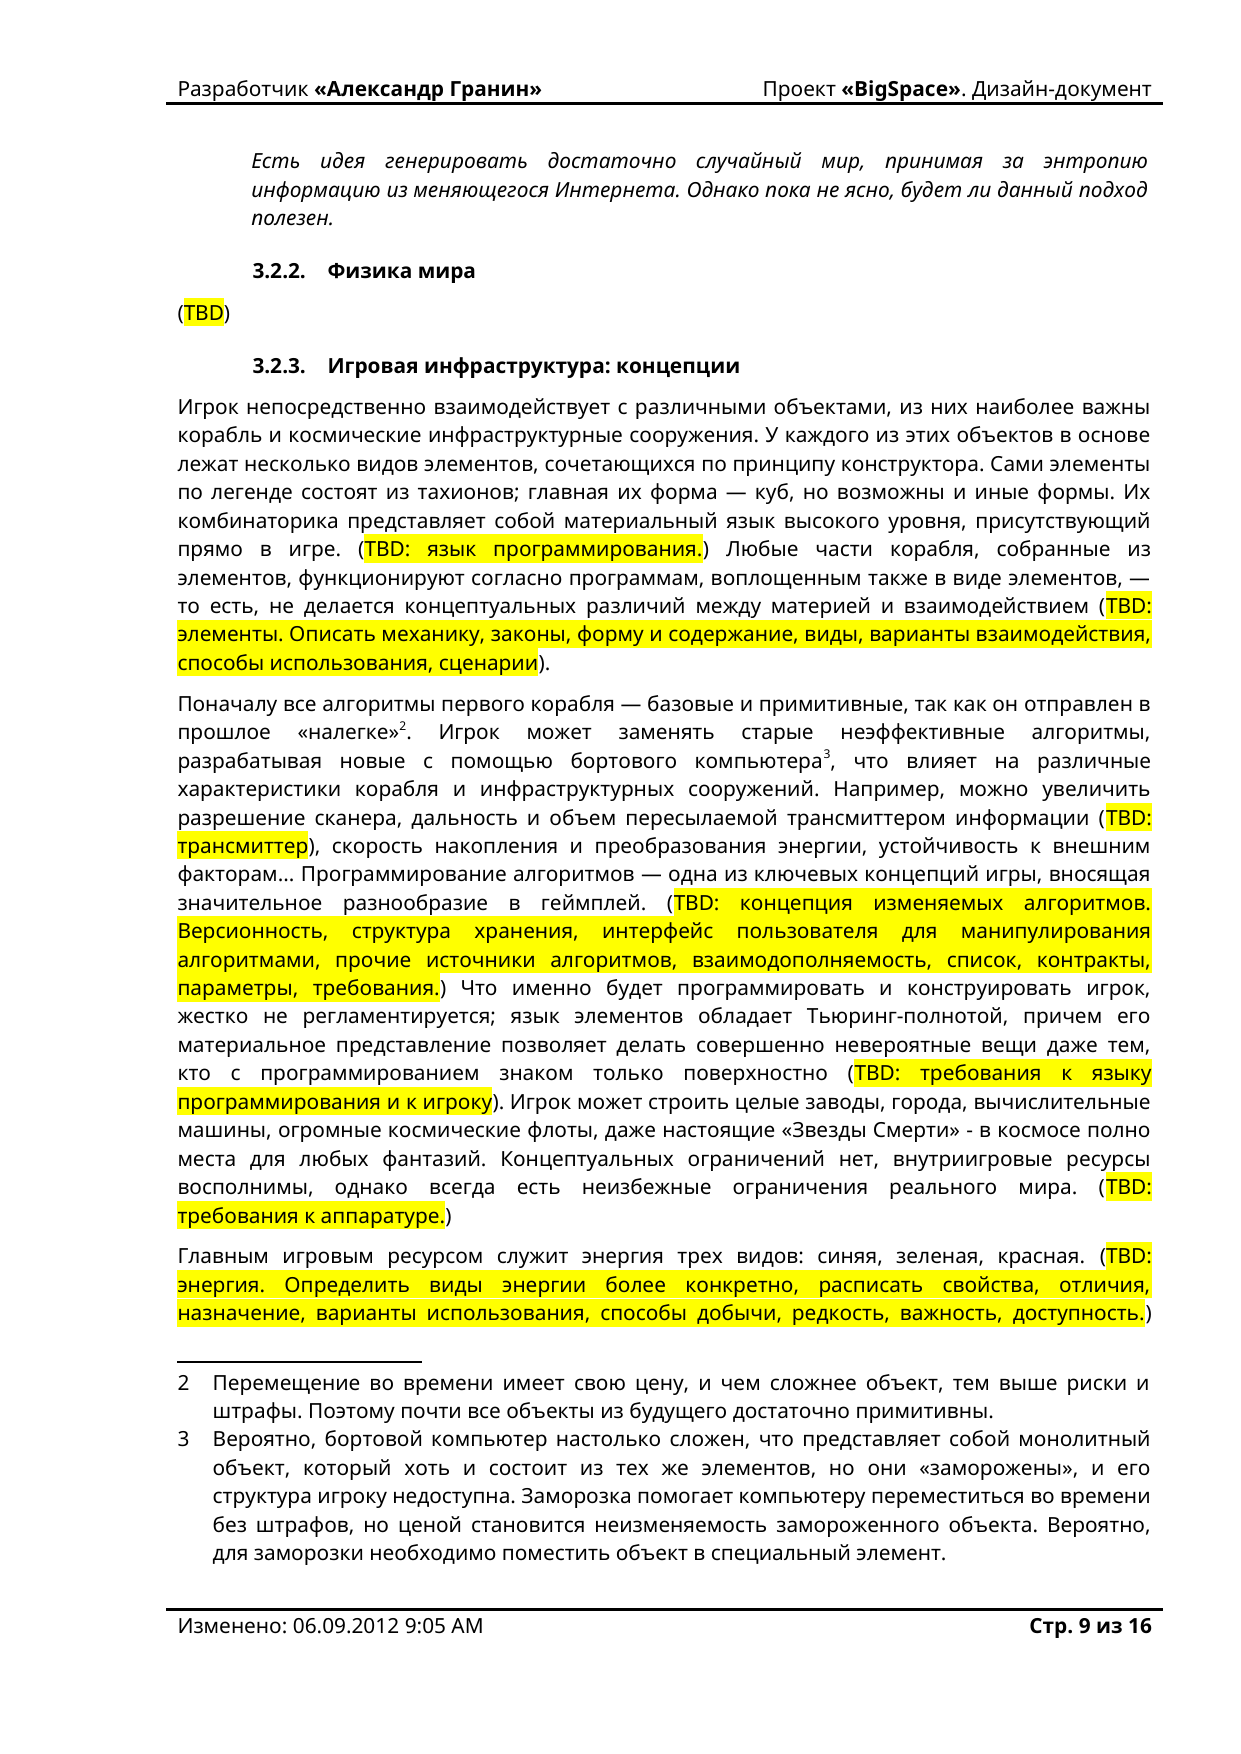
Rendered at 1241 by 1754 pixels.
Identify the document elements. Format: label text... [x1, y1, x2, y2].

text Главным игровым ресурсом служит энергия трех видов: синяя, зеленая, красная. (TBD: энергия. Определить виды энергии более конкретно, расписать свойства, отличия, назначение, варианты использования, способы добычи, редкость, важность, доступность.) [177, 1242, 1152, 1327]
text Перемещение во времени имеет свою цену, и чем сложнее объект, тем выше риски и штрафы. Поэтому почти все объекты из будущего достаточно примитивны. [177, 1368, 1152, 1424]
text (TBD) [177, 298, 1152, 326]
text Вероятно, бортовой компьютер настолько сложен, что представляет собой монолитный объект, который хоть и состоит из тех же элементов, но они «заморожены», и его структура игроку недоступна. Заморозка помогает компьютеру переместиться во времени без штрафов, но ценой становится неизменяемость замороженного объекта. Вероятно, для заморозки необходимо поместить объект в специальный элемент. [177, 1424, 1152, 1567]
text Есть идея генерировать достаточно случайный мир, принимая за энтропию информацию из меняющегося Интернета. Однако пока не ясно, будет ли данный подход полезен. [251, 146, 1152, 232]
text Поначалу все алгоритмы первого корабля — базовые и примитивные, так как он отправлен в прошлое «налегке». Игрок может заменять старые неэффективные алгоритмы, разрабатывая новые с помощью бортового компьютера, что влияет на различные характеристики корабля и инфраструктурных сооружений. Например, можно увеличить разрешение сканера, дальность и объем пересылаемой трансмиттером информации (TBD: трансмиттер), скорость накопления и преобразования энергии, устойчивость к внешним факторам... Программирование алгоритмов — одна из ключевых концепций игры, вносящая значительное разнообразие в геймплей. (TBD: концепция изменяемых алгоритмов. Версионность, структура хранения, интерфейс пользователя для манипулирования алгоритмами, прочие источники алгоритмов, взаимодополняемость, список, контракты, параметры, требования.) Что именно будет программировать и конструировать игрок, жестко не регламентируется; язык элементов обладает Тьюринг-полнотой, причем его материальное представление позволяет делать совершенно невероятные вещи даже тем, кто с программированием знаком только поверхностно (TBD: требования к языку программирования и к игроку). Игрок может строить целые заводы, города, вычислительные машины, огромные космические флоты, даже настоящие «Звезды Смерти» - в космосе полно места для любых фантазий. Концептуальных ограничений нет, внутриигровые ресурсы восполнимы, однако всегда есть неизбежные ограничения реального мира. (TBD: требования к аппаратуре.) [177, 689, 1152, 1229]
subtitle Физика мира [252, 257, 1152, 285]
subtitle Игровая инфраструктура: концепции [252, 351, 1152, 379]
text Игрок непосредственно взаимодействует с различными объектами, из них наиболее важны корабль и космические инфраструктурные сооружения. У каждого из этих объектов в основе лежат несколько видов элементов, сочетающихся по принципу конструктора. Сами элементы по легенде состоят из тахионов; главная их форма — куб, но возможны и иные формы. Их комбинаторика представляет собой материальный язык высокого уровня, присутствующий прямо в игре. (TBD: язык программирования.) Любые части корабля, собранные из элементов, функционируют согласно программам, воплощенным также в виде элементов, — то есть, не делается концептуальных различий между материей и взаимодействием (TBD: элементы. Описать механику, законы, форму и содержание, виды, варианты взаимодействия, способы использования, сценарии). [177, 392, 1152, 676]
